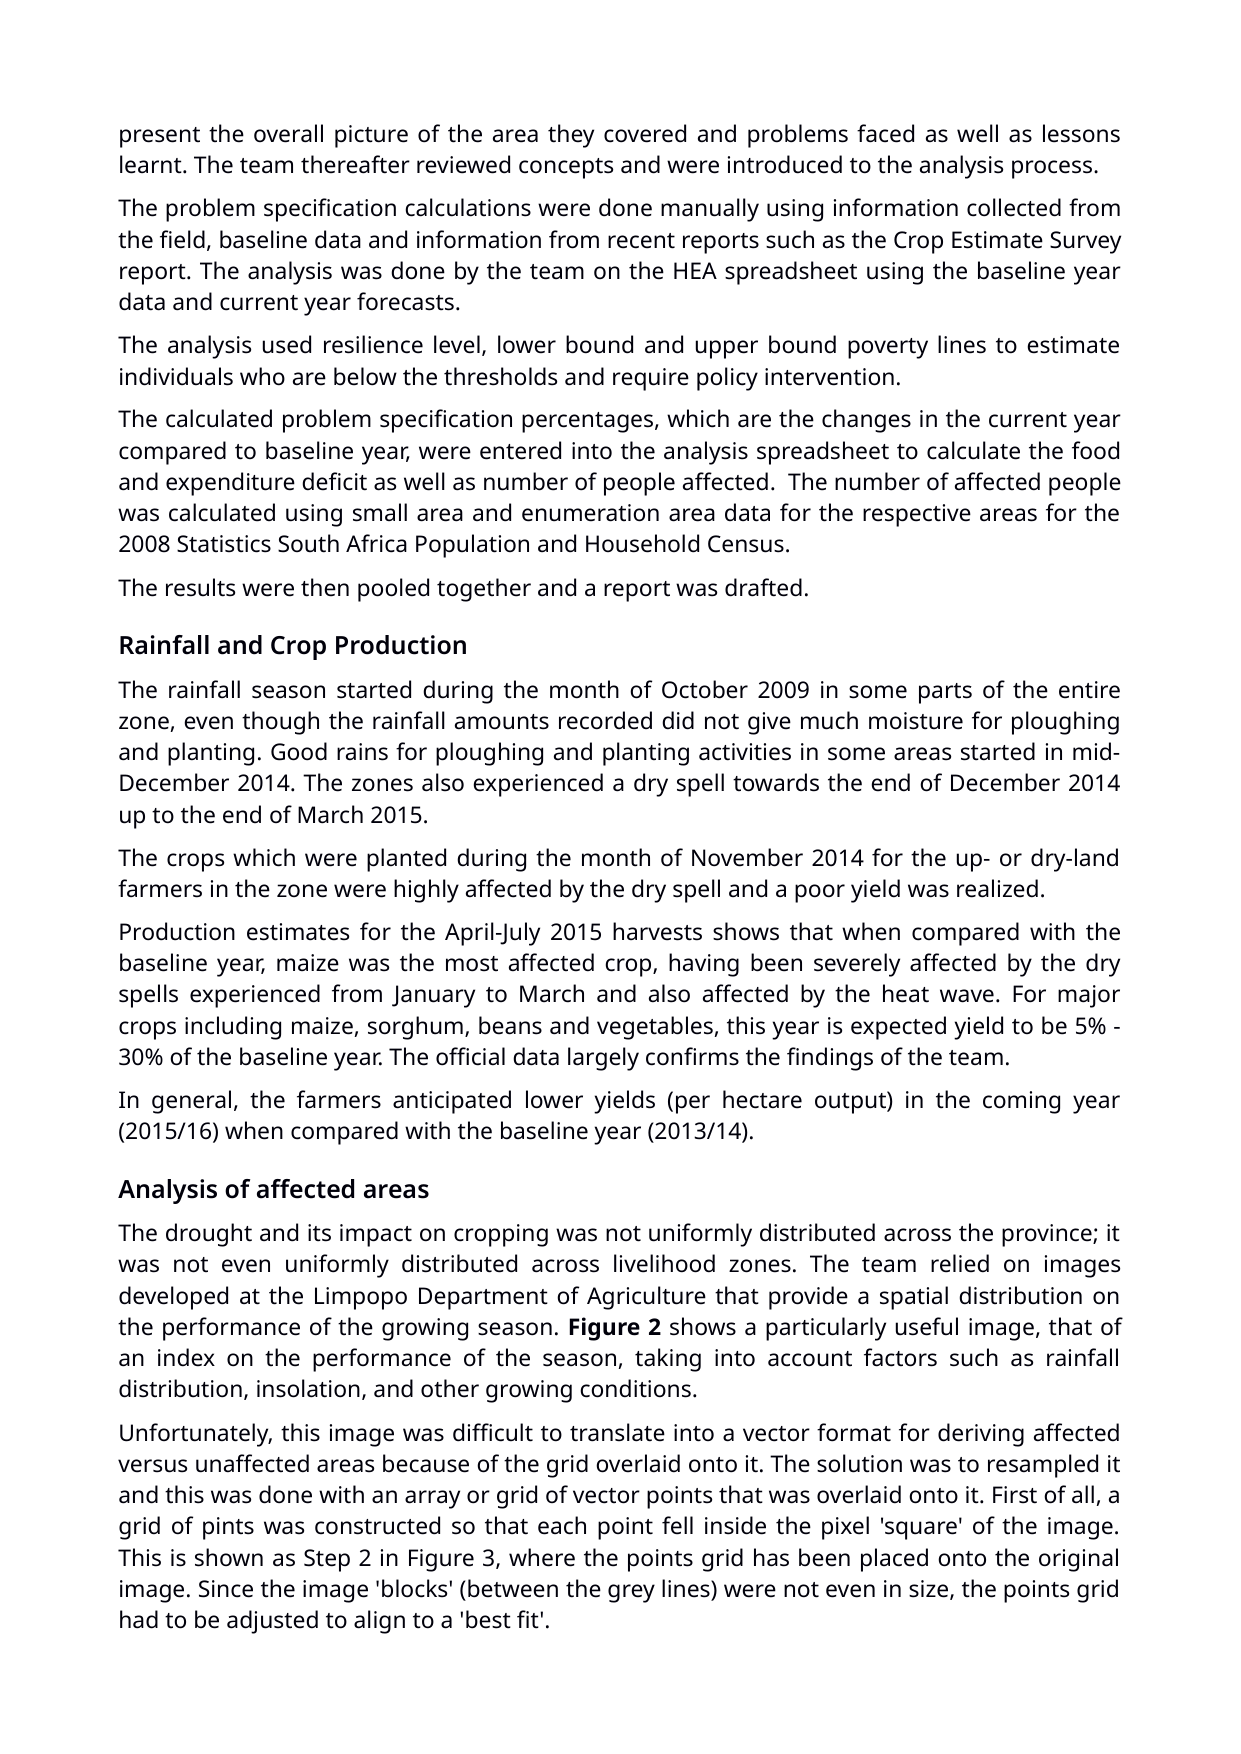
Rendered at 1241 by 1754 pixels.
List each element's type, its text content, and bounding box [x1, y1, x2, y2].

text The rainfall season started during the month of October 2009 in some parts of the entire zone, even though the rainfall amounts recorded did not give much moisture for ploughing and planting. Good rains for ploughing and planting activities in some areas started in mid-December 2014. The zones also experienced a dry spell towards the end of December 2014 up to the end of March 2015. [118, 673, 1122, 830]
subtitle Analysis of affected areas [118, 1171, 1122, 1205]
subtitle Rainfall and Crop Production [118, 628, 1122, 662]
text The problem specification calculations were done manually using information collected from the field, baseline data and information from recent reports such as the Crop Estimate Survey report. The analysis was done by the team on the HEA spreadsheet using the baseline year data and current year forecasts. [118, 192, 1122, 317]
text The results were then pooled together and a report was drafted. [118, 571, 1122, 603]
text present the overall picture of the area they covered and problems faced as well as lessons learnt. The team thereafter reviewed concepts and were introduced to the analysis process. [118, 118, 1122, 181]
text The analysis used resilience level, lower bound and upper bound poverty lines to estimate individuals who are below the thresholds and require policy intervention. [118, 329, 1122, 392]
text Unfortunately, this image was difficult to translate into a vector format for deriving affected versus unaffected areas because of the grid overlaid onto it. The solution was to resampled it and this was done with an array or grid of vector points that was overlaid onto it. First of all, a grid of pints was constructed so that each point fell inside the pixel 'square' of the image. This is shown as Step 2 in Figure 3, where the points grid has been placed onto the original image. Since the image 'blocks' (between the grey lines) were not even in size, the points grid had to be adjusted to align to a 'best fit'. [118, 1416, 1122, 1635]
text The calculated problem specification percentages, which are the changes in the current year compared to baseline year, were entered into the analysis spreadsheet to calculate the food and expenditure deficit as well as number of people affected. The number of affected people was calculated using small area and enumeration area data for the respective areas for the 2008 Statistics South Africa Population and Household Census. [118, 403, 1122, 560]
text In general, the farmers anticipated lower yields (per hectare output) in the coming year (2015/16) when compared with the baseline year (2013/14). [118, 1084, 1122, 1146]
text Production estimates for the April-July 2015 harvests shows that when compared with the baseline year, maize was the most affected crop, having been severely affected by the dry spells experienced from January to March and also affected by the heat wave. For major crops including maize, sorghum, beans and vegetables, this year is expected yield to be 5% - 30% of the baseline year. The official data largely confirms the findings of the team. [118, 916, 1122, 1072]
text The crops which were planted during the month of November 2014 for the up- or dry-land farmers in the zone were highly affected by the dry spell and a poor yield was realized. [118, 842, 1122, 904]
text The drought and its impact on cropping was not uniformly distributed across the province; it was not even uniformly distributed across livelihood zones. The team relied on images developed at the Limpopo Department of Agriculture that provide a spatial distribution on the performance of the growing season. Figure 2 shows a particularly useful image, that of an index on the performance of the season, taking into account factors such as rainfall distribution, insolation, and other growing conditions. [118, 1217, 1122, 1405]
